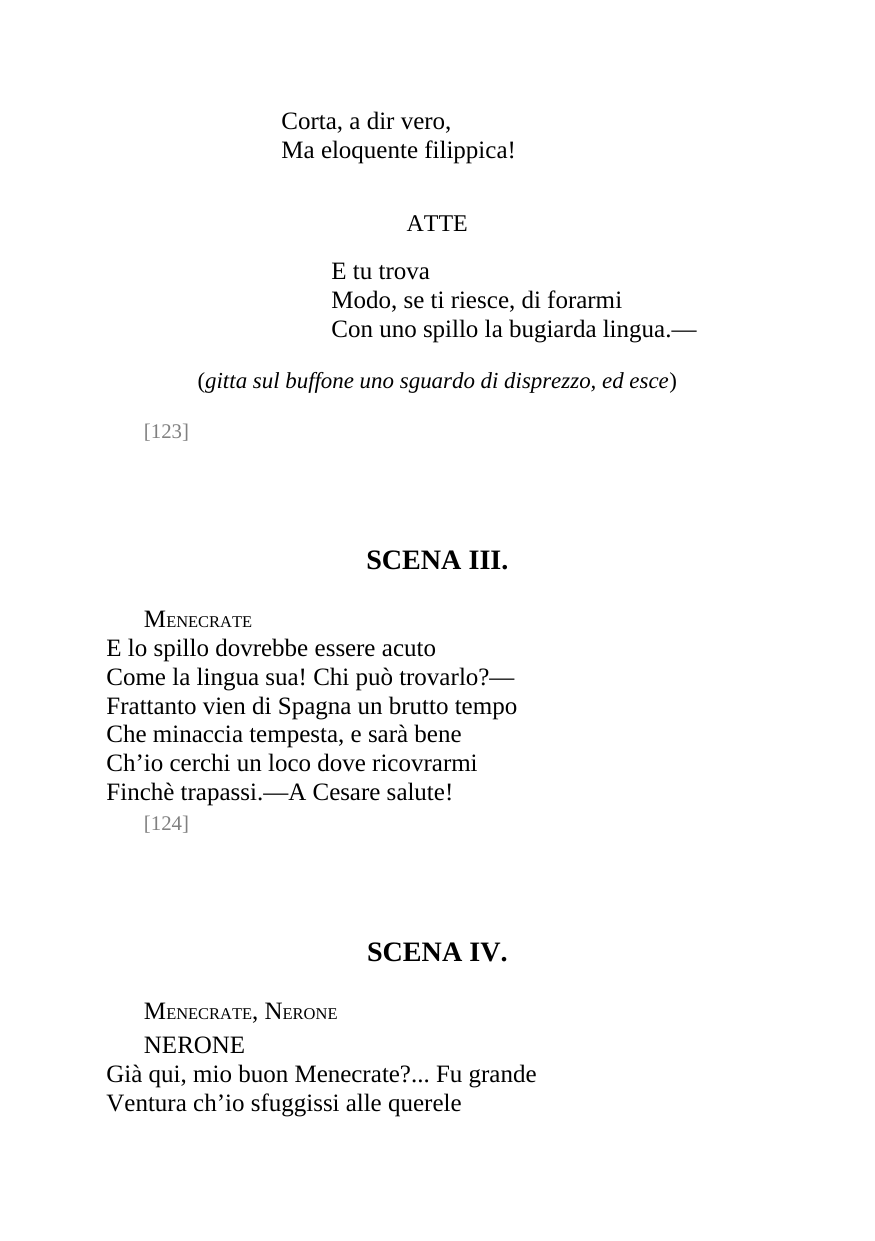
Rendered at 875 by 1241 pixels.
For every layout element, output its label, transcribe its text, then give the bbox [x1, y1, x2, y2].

text [123] [106, 419, 768, 443]
text Ventura ch’io sfuggissi alle querele [106, 1088, 768, 1116]
text Frattanto vien di Spagna un brutto tempo [106, 691, 768, 719]
text ATTE [106, 209, 768, 236]
text Finchè trapassi.—A Cesare salute! [106, 777, 768, 806]
text Già qui, mio buon Menecrate?... Fu grande [106, 1059, 768, 1088]
text Ch’io cerchi un loco dove ricovrarmi [106, 748, 768, 777]
text [124] [106, 811, 768, 835]
text Modo, se ti riesce, di forarmi [106, 285, 768, 314]
text E lo spillo dovrebbe essere acuto [106, 633, 768, 662]
text Che minaccia tempesta, e sarà bene [106, 719, 768, 748]
text Ma eloquente filippica! [106, 135, 768, 164]
text (gitta sul buffone uno sguardo di disprezzo, ed esce) [106, 368, 768, 394]
text NERONE [106, 1030, 768, 1059]
text Menecrate [106, 604, 768, 633]
text Corta, a dir vero, [106, 106, 768, 135]
text E tu trova [106, 256, 768, 285]
text Come la lingua sua! Chi può trovarlo?— [106, 662, 768, 691]
subtitle SCENA III. [106, 543, 768, 575]
text Con uno spillo la bugiarda lingua.— [106, 314, 768, 343]
subtitle SCENA IV. [106, 935, 768, 967]
text Menecrate, Nerone [106, 996, 768, 1025]
